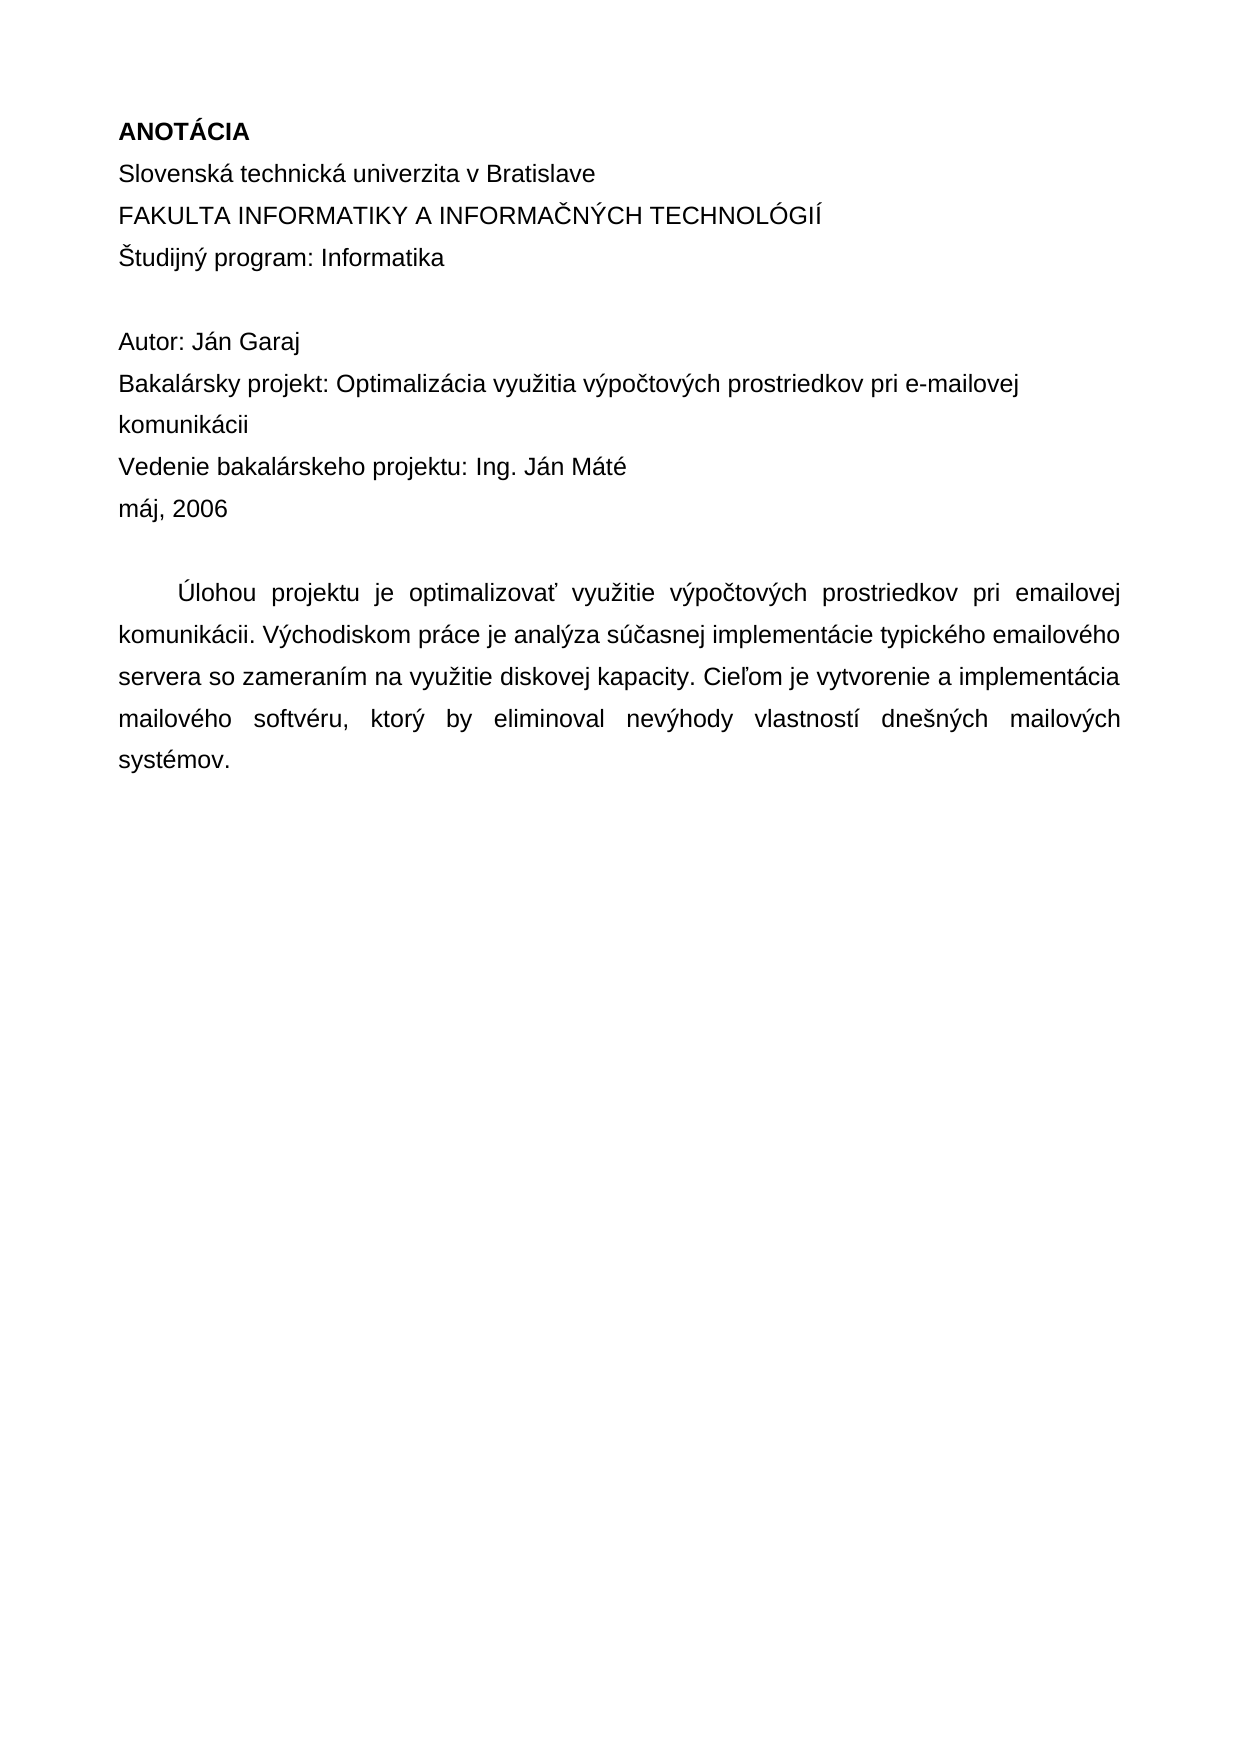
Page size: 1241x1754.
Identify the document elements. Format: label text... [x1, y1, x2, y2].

text Bakalársky projekt: Optimalizácia využitia výpočtových prostriedkov pri e-mailovej komunikácii [118, 369, 1122, 439]
text Študijný program: Informatika [118, 244, 1122, 272]
text Autor: Ján Garaj [118, 327, 1122, 355]
text FAKULTA INFORMATIKY A INFORMAČNÝCH TECHNOLÓGIÍ [118, 202, 1122, 230]
text Vedenie bakalárskeho projektu: Ing. Ján Máté [118, 453, 1122, 481]
text Úlohou projektu je optimalizovať využitie výpočtových prostriedkov pri emailovej komunikácii. Východiskom práce je analýza súčasnej implementácie typického emailového servera so zameraním na využitie diskovej kapacity. Cieľom je vytvorenie a implementácia mailového softvéru, ktorý by eliminoval nevýhody vlastností dnešných mailových systémov. [118, 579, 1122, 774]
text ANOTÁCIA [118, 118, 1122, 146]
text Slovenská technická univerzita v Bratislave [118, 160, 1122, 188]
text máj, 2006 [118, 495, 1122, 523]
